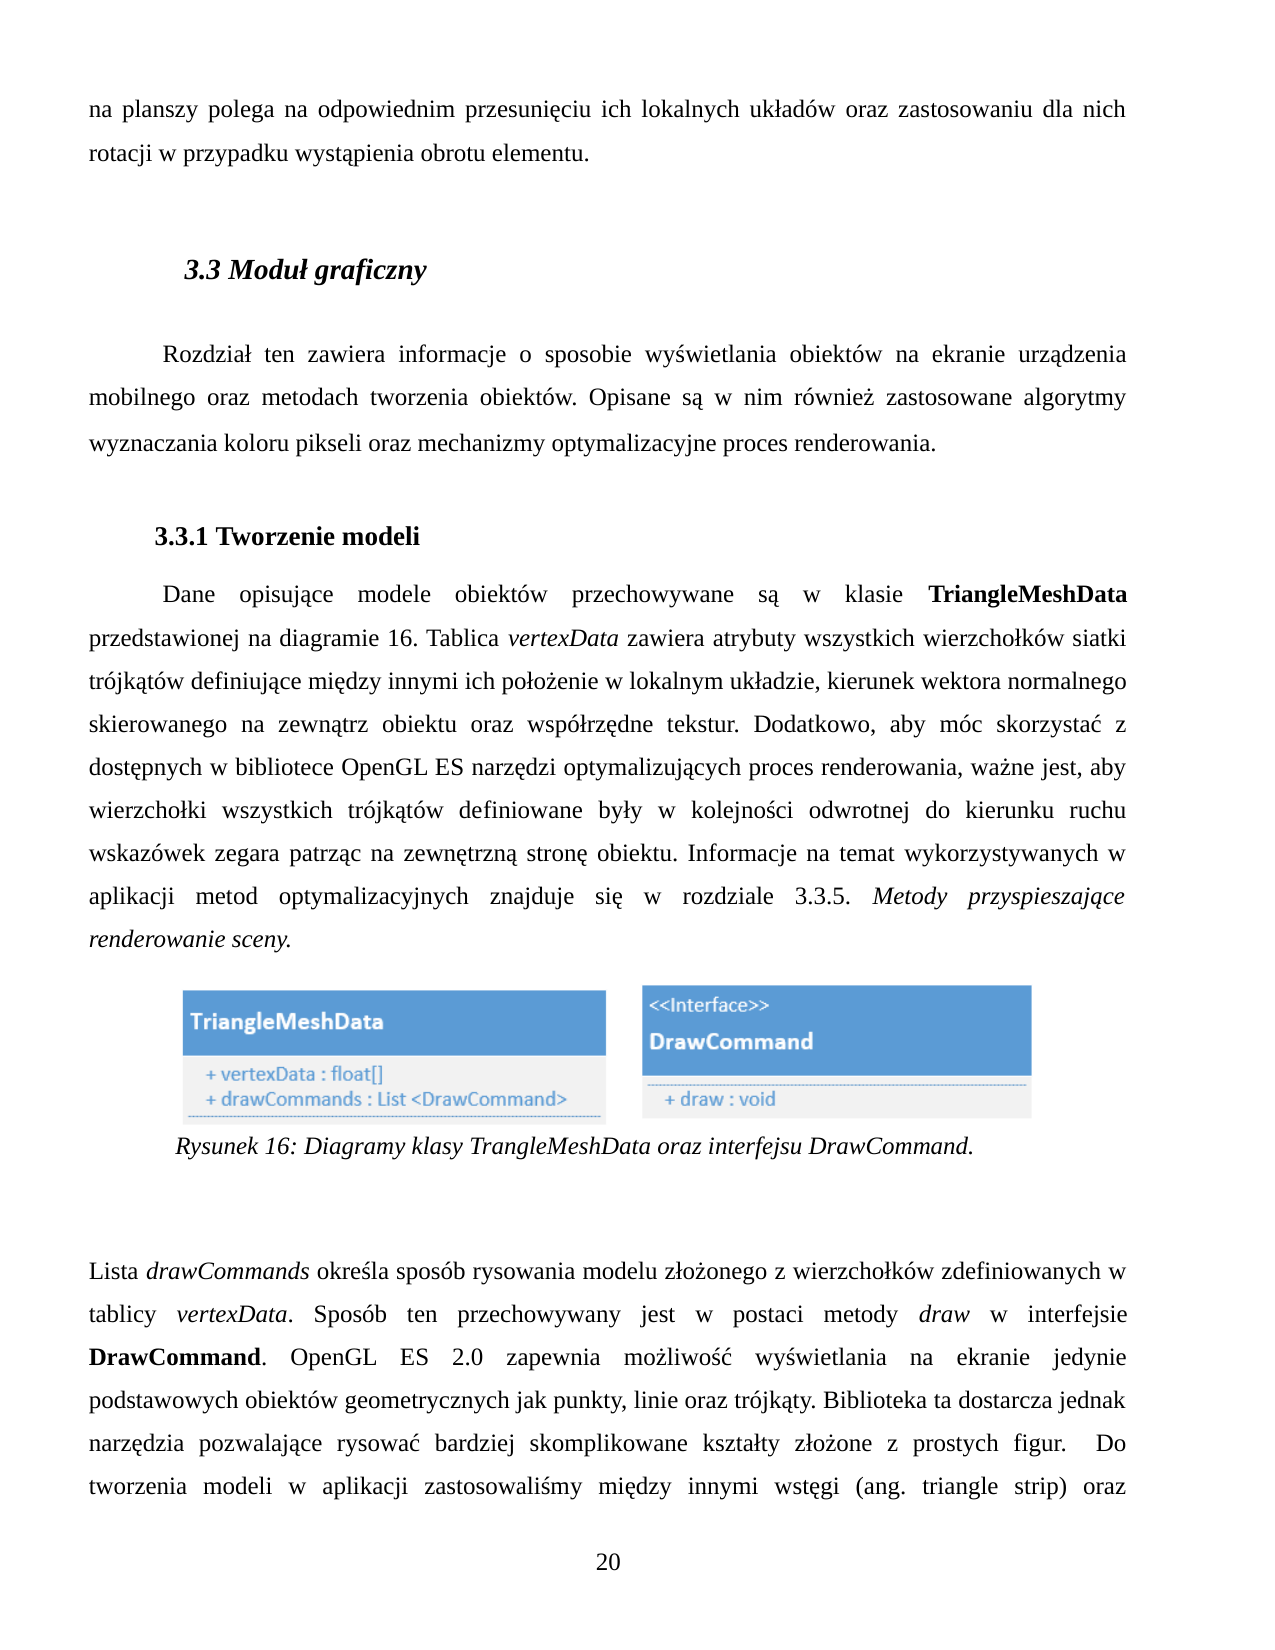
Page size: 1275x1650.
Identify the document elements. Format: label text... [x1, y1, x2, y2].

text na planszy polega na odpowiednim przesunięciu ich lokalnych układów oraz zastosowaniu dla nich rotacji w przypadku wystąpienia obrotu elementu. [88, 94, 1127, 166]
picture [173, 983, 1043, 1131]
subtitle Moduł graficzny [177, 252, 1127, 286]
text Lista drawCommands określa sposób rysowania modelu złożonego z wierzchołków zdefiniowanych w tablicy vertexData. Sposób ten przechowywany jest w postaci metody draw w interfejsie DrawCommand. OpenGL ES 2.0 zapewnia możliwość wyświetlania na ekranie jedynie podstawowych obiektów geometrycznych jak punkty, linie oraz trójkąty. Biblioteka ta dostarcza jednak narzędzia pozwalające rysować bardziej skomplikowane kształty złożone z prostych figur. Do tworzenia modeli w aplikacji zastosowaliśmy między innymi wstęgi (ang. triangle strip) oraz [88, 1256, 1127, 1500]
subtitle Tworzenie modeli [148, 519, 1127, 551]
text Rozdział ten zawiera informacje o sposobie wyświetlania obiektów na ekranie urządzenia mobilnego oraz metodach tworzenia obiektów. Opisane są w nim również zastosowane algorytmy wyznaczania koloru pikseli oraz mechanizmy optymalizacyjne proces renderowania. [88, 339, 1127, 457]
text Dane opisujące modele obiektów przechowywane są w klasie TriangleMeshData przedstawionej na diagramie 16. Tablica vertexData zawiera atrybuty wszystkich wierzchołków siatki trójkątów definiujące między innymi ich położenie w lokalnym układzie, kierunek wektora normalnego skierowanego na zewnątrz obiektu oraz współrzędne tekstur. Dodatkowo, aby móc skorzystać z dostępnych w bibliotece OpenGL ES narzędzi optymalizujących proces renderowania, ważne jest, aby wierzchołki wszystkich trójkątów definiowane były w kolejności odwrotnej do kierunku ruchu wskazówek zegara patrząc na zewnętrzną stronę obiektu. Informacje na temat wykorzystywanych w aplikacji metod optymalizacyjnych znajduje się w rozdziale 3.3.5. Metody przyspieszające renderowanie sceny. [88, 579, 1127, 953]
text Rysunek 16: Diagramy klasy TrangleMeshData oraz interfejsu DrawCommand. [175, 1131, 1041, 1159]
